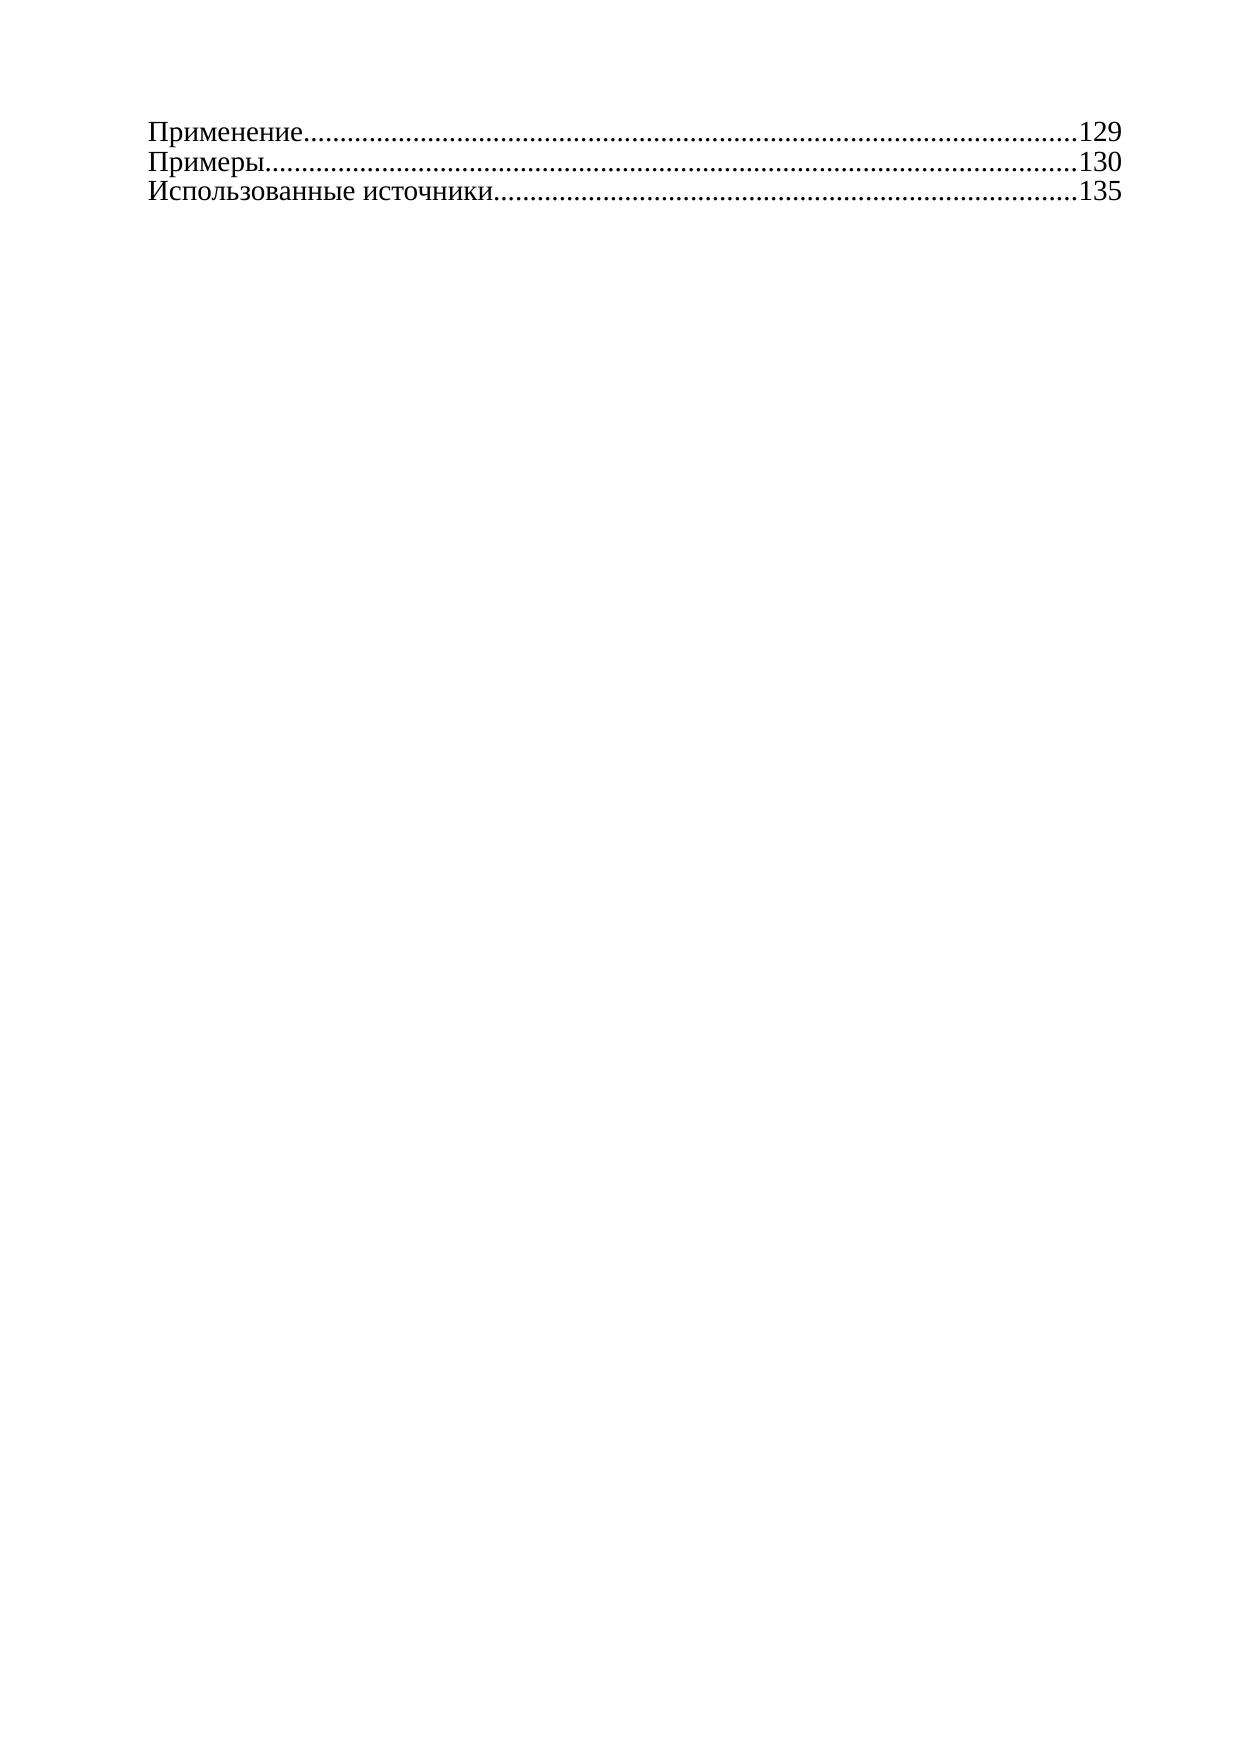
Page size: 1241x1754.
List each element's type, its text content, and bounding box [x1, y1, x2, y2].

text Использованные источники 135 [148, 177, 1122, 207]
text Примеры 130 [148, 148, 1122, 177]
text Применение 129 [148, 118, 1122, 148]
